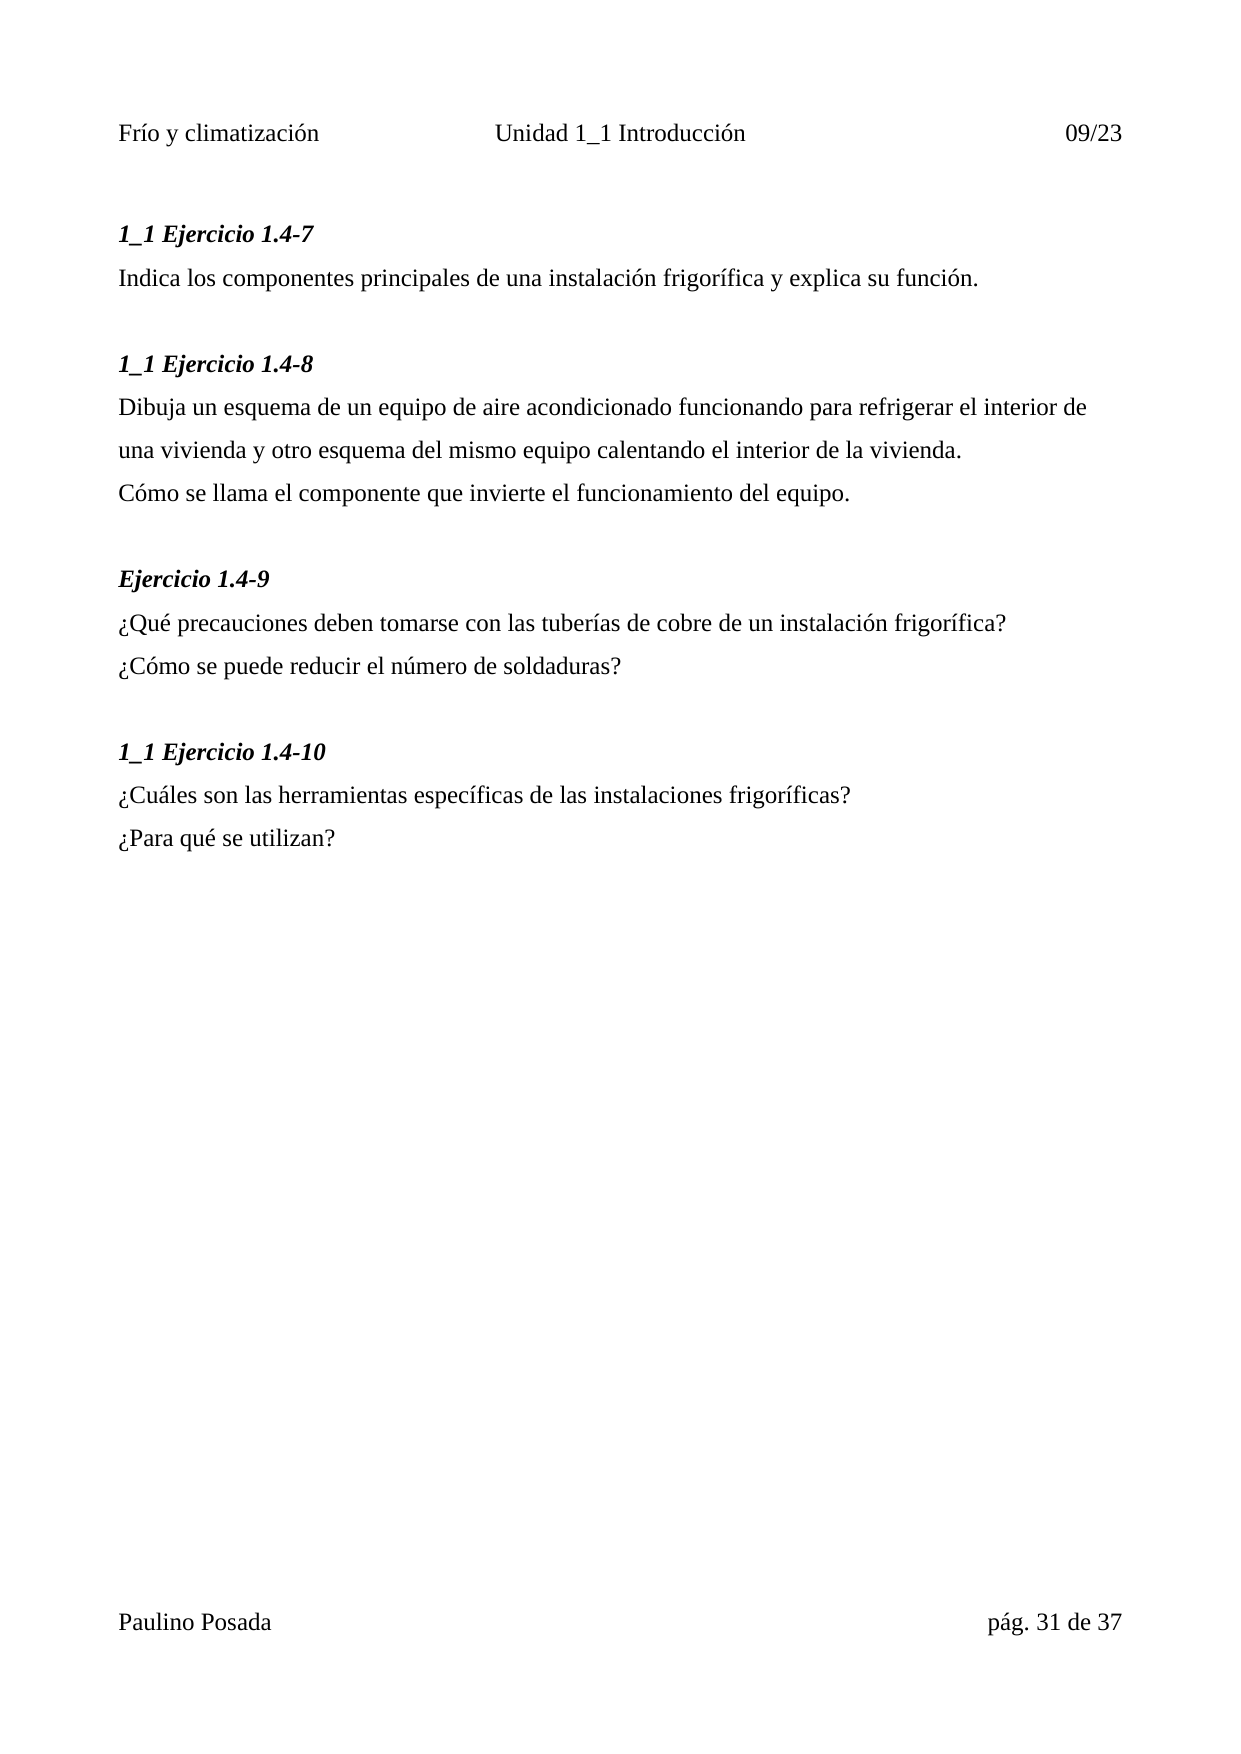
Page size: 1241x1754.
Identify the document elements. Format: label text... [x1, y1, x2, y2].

text 1_1 Ejercicio 1.4-7 [118, 219, 1122, 248]
text Cómo se llama el componente que invierte el funcionamiento del equipo. [118, 478, 1122, 507]
text 1_1 Ejercicio 1.4-10 [118, 737, 1122, 766]
text Indica los componentes principales de una instalación frigorífica y explica su función. [118, 263, 1122, 291]
text Dibuja un esquema de un equipo de aire acondicionado funcionando para refrigerar el interior de una vivienda y otro esquema del mismo equipo calentando el interior de la vivienda. [118, 392, 1122, 464]
text ¿Qué precauciones deben tomarse con las tuberías de cobre de un instalación frigorífica? [118, 608, 1122, 636]
text 1_1 Ejercicio 1.4-8 [118, 349, 1122, 378]
text ¿Cómo se puede reducir el número de soldaduras? [118, 651, 1122, 679]
text ¿Cuáles son las herramientas específicas de las instalaciones frigoríficas? [118, 780, 1122, 809]
text Ejercicio 1.4-9 [118, 564, 1122, 593]
text ¿Para qué se utilizan? [118, 823, 1122, 852]
